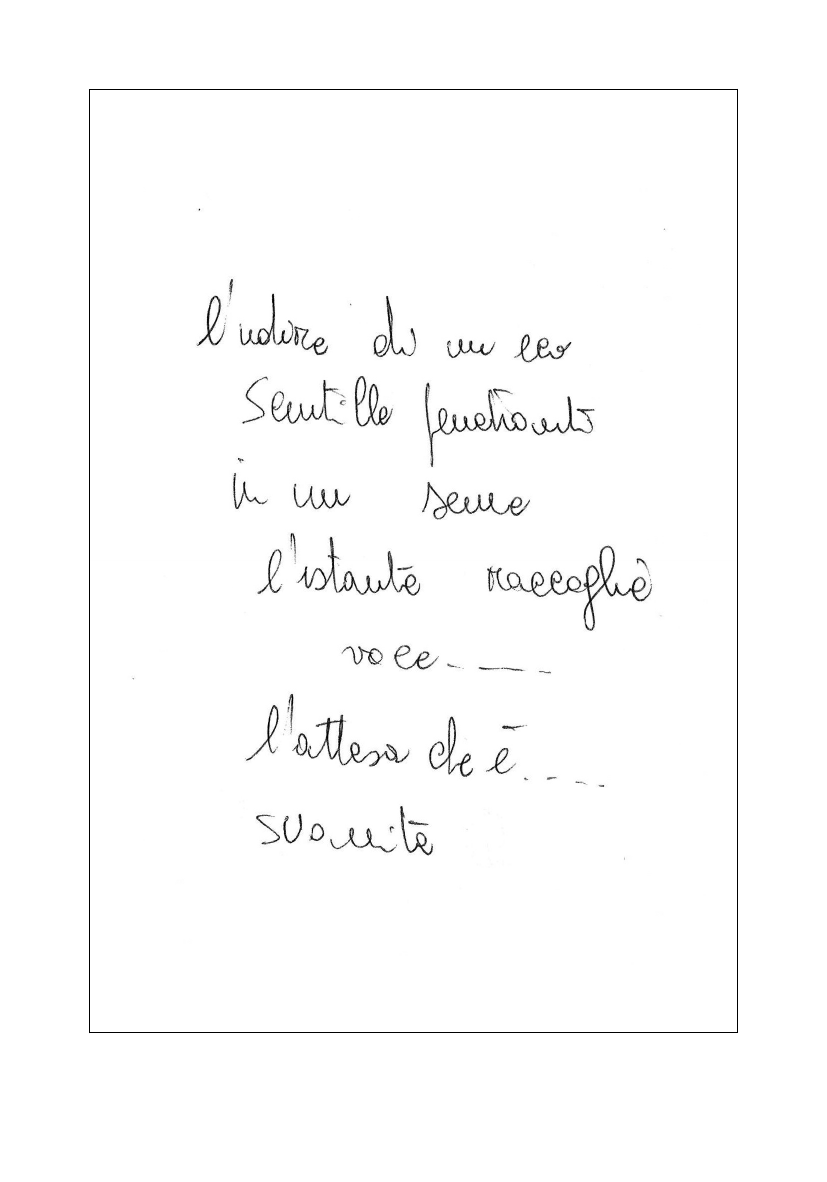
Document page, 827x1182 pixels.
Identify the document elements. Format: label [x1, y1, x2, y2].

picture [90, 90, 737, 1032]
